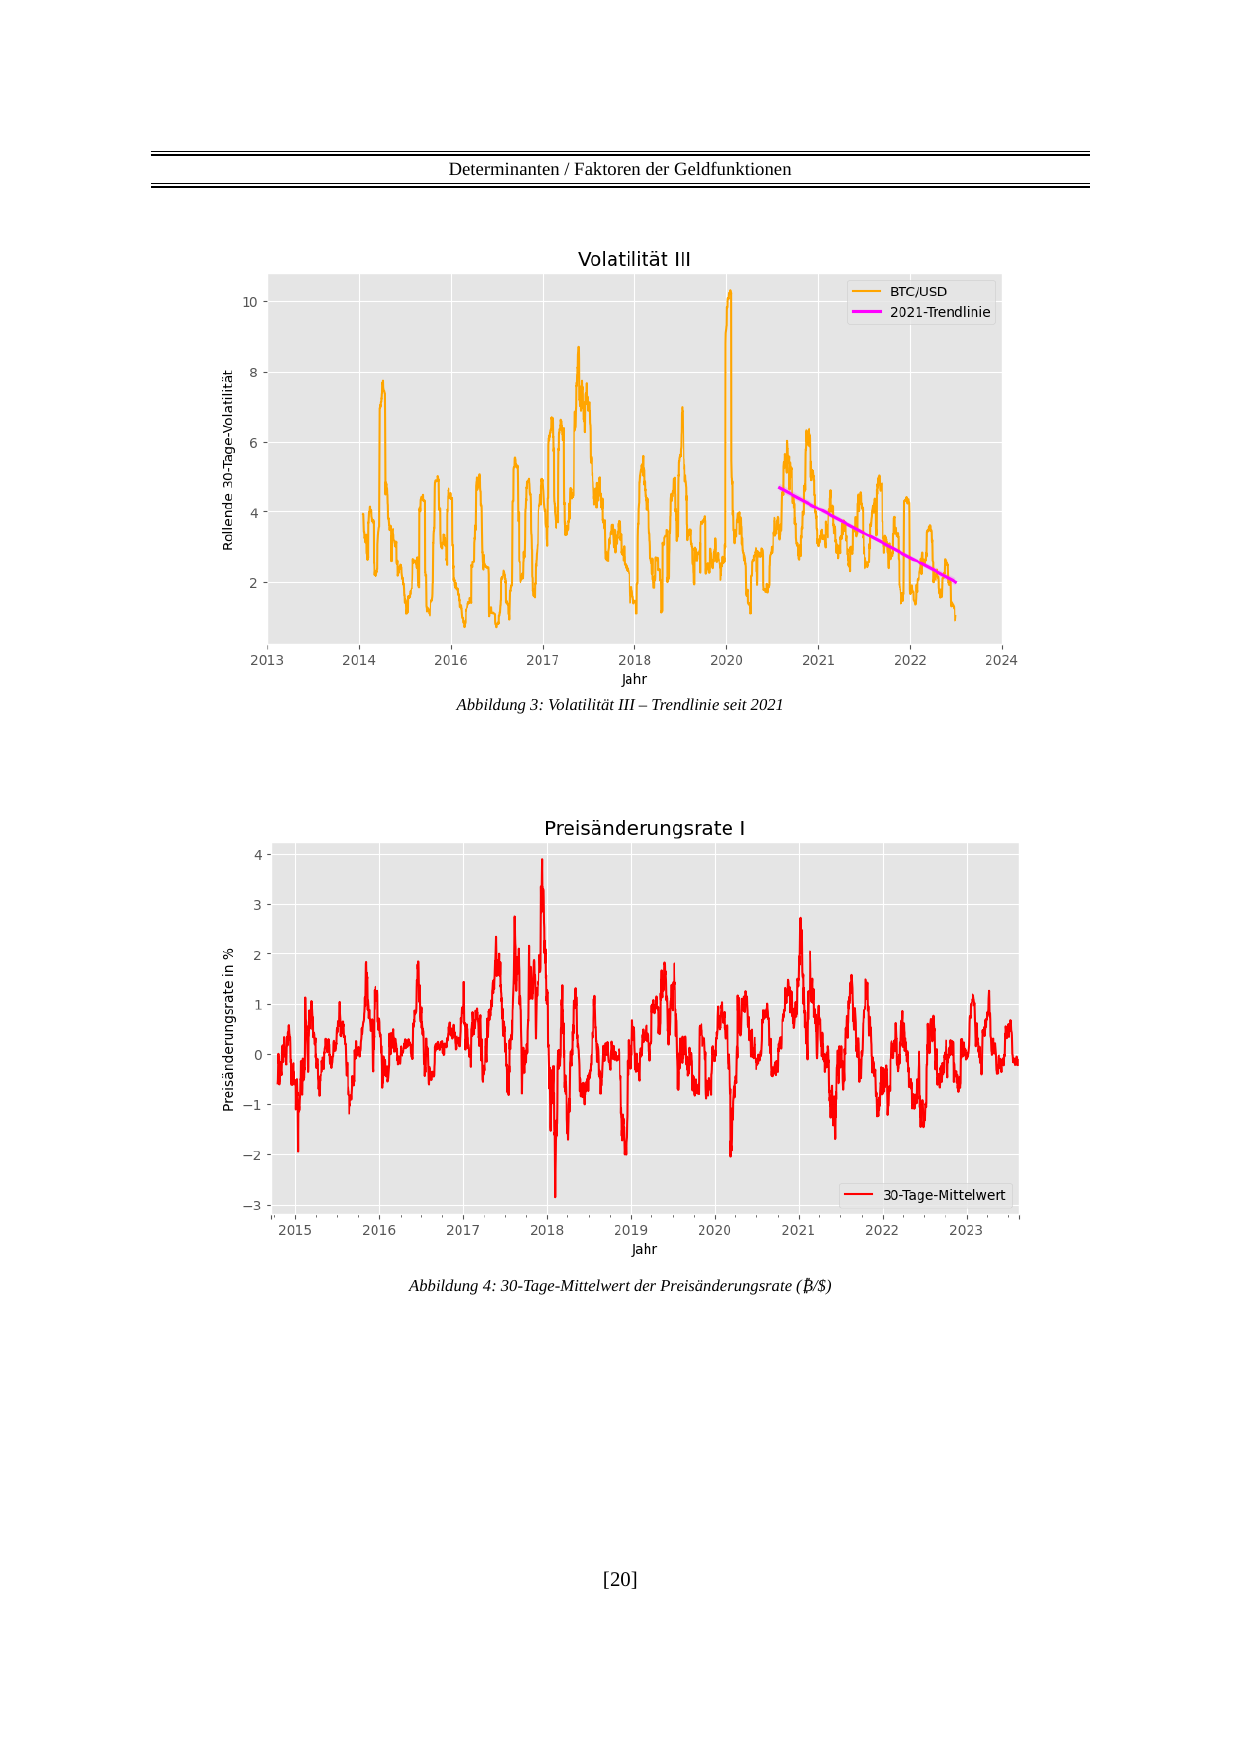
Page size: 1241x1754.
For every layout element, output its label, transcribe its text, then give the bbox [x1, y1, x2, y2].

picture [213, 241, 1027, 695]
text Abbildung 3: Volatilität III – Trendlinie seit 2021 [213, 695, 1027, 714]
picture [213, 810, 1027, 1265]
text Abbildung 4: 30-Tage-Mittelwert der Preisänderungsrate (₿/$) [213, 1265, 1027, 1295]
